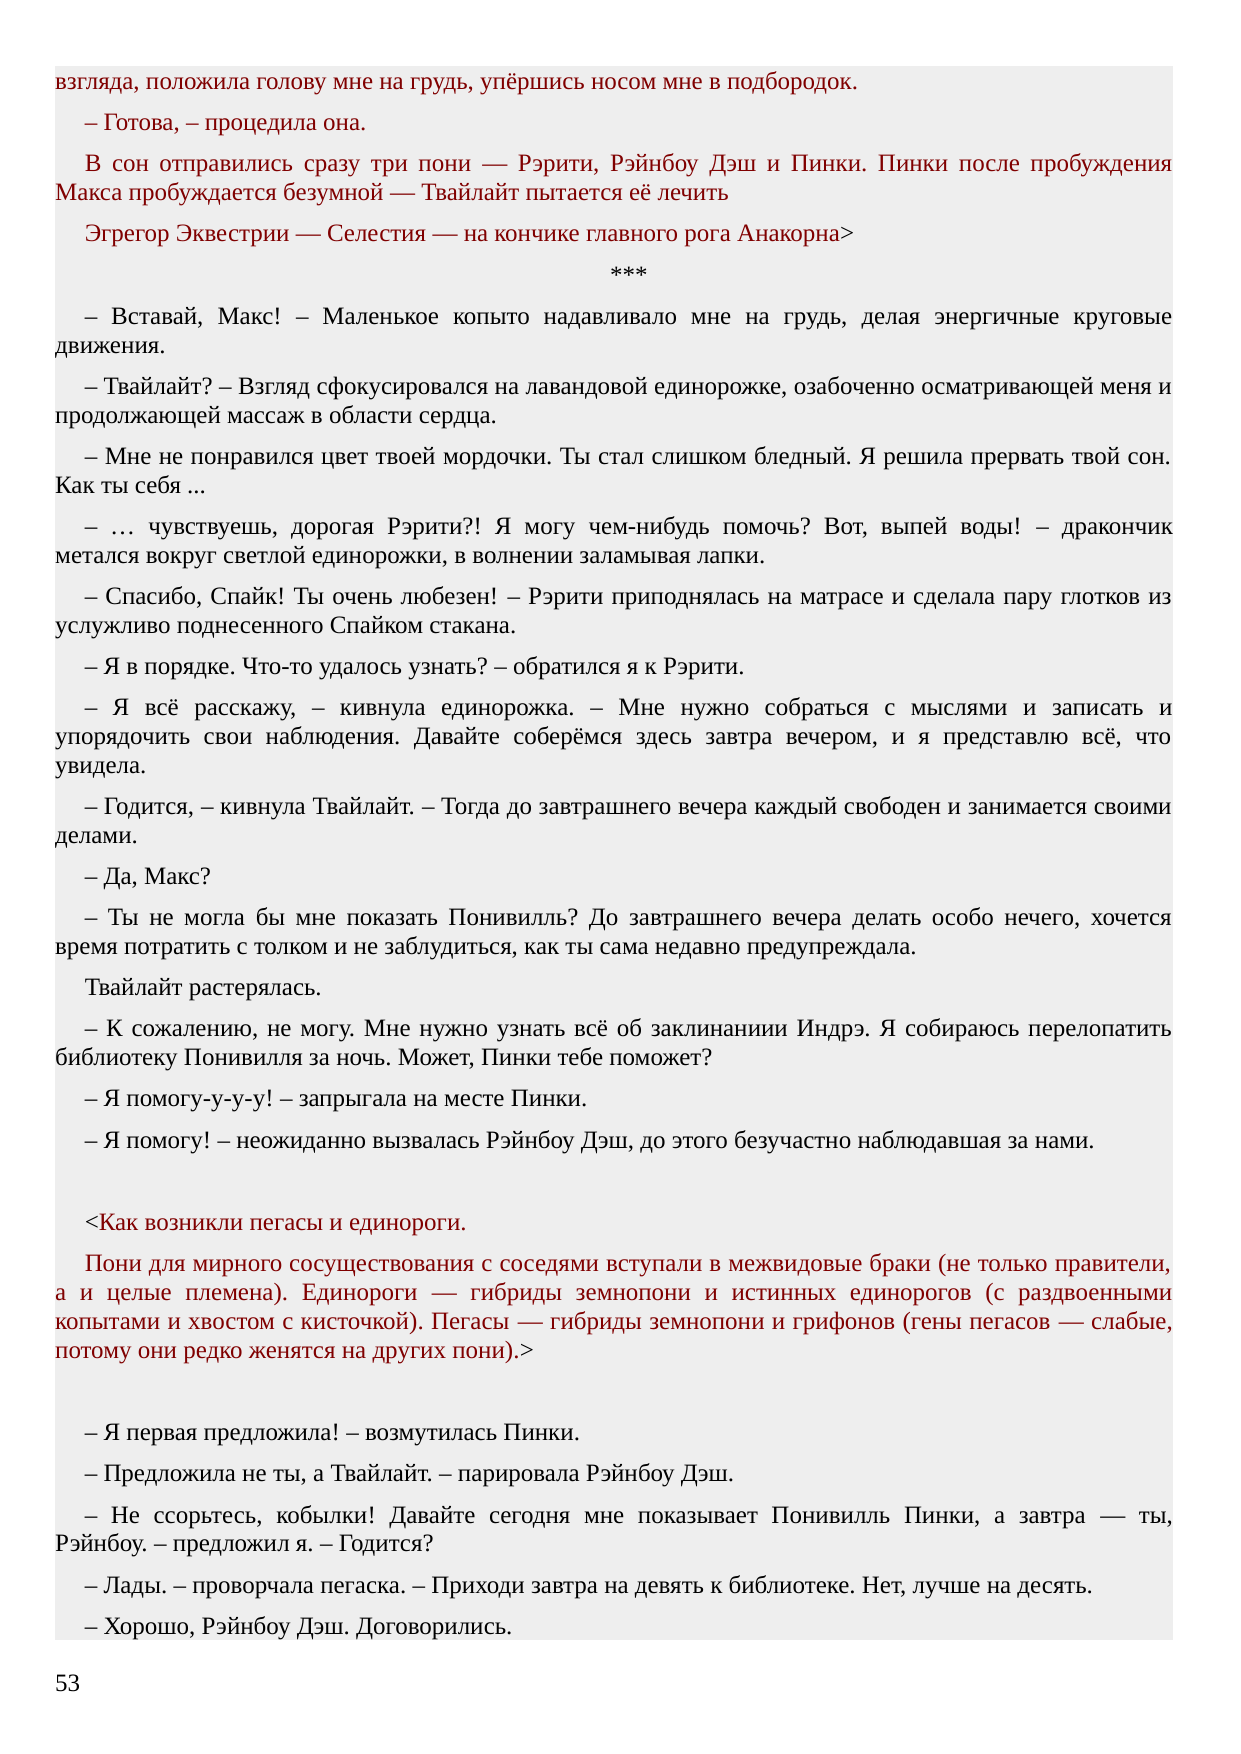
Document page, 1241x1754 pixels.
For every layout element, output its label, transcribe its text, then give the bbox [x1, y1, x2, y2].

text – Не ссорьтесь, кобылки! Давайте сегодня мне показывает Понивилль Пинки, а завтра — ты, Рэйнбоу. – предложил я. – Годится? [55, 1500, 1173, 1557]
text – Я помогу-у-у-у! – запрыгала на месте Пинки. [55, 1083, 1173, 1112]
text – Ты не могла бы мне показать Понивилль? До завтрашнего вечера делать особо нечего, хочется время потратить с толком и не заблудиться, как ты сама недавно предупреждала. [55, 902, 1173, 960]
text *** [55, 260, 1173, 288]
text – Я в порядке. Что-то удалось узнать? – обратился я к Рэрити. [55, 651, 1173, 680]
text взгляда, положила голову мне на грудь, упёршись носом мне в подбородок. [55, 66, 1173, 95]
text – Да, Макс? [55, 861, 1173, 890]
text Твайлайт растерялась. [55, 972, 1173, 1001]
text – Вставай, Макс! – Маленькое копыто надавливало мне на грудь, делая энергичные круговые движения. [55, 301, 1173, 358]
text – Я первая предложила! – возмутилась Пинки. [55, 1417, 1173, 1446]
text – Я всё расскажу, – кивнула единорожка. – Мне нужно собраться с мыслями и записать и упорядочить свои наблюдения. Давайте соберёмся здесь завтра вечером, и я представлю всё, что увидела. [55, 692, 1173, 778]
text Эгрегор Эквестрии — Селестия — на кончике главного рога Анакорна> [55, 218, 1173, 247]
text – К сожалению, не могу. Мне нужно узнать всё об заклинаниии Индрэ. Я собираюсь перелопатить библиотеку Понивилля за ночь. Может, Пинки тебе поможет? [55, 1013, 1173, 1071]
text – Твайлайт? – Взгляд сфокусировался на лавандовой единорожке, озабоченно осматривающей меня и продолжающей массаж в области сердца. [55, 371, 1173, 428]
text Пони для мирного сосуществования с соседями вступали в межвидовые браки (не только правители, а и целые племена). Единороги — гибриды земнопони и истинных единорогов (с раздвоенными копытами и хвостом с кисточкой). Пегасы — гибриды земнопони и грифонов (гены пегасов — слабые, потому они редко женятся на других пони).> [55, 1248, 1173, 1363]
text – … чувствуешь, дорогая Рэрити?! Я могу чем-нибудь помочь? Вот, выпей воды! – дракончик метался вокруг светлой единорожки, в волнении заламывая лапки. [55, 511, 1173, 568]
text – Я помогу! – неожиданно вызвалась Рэйнбоу Дэш, до этого безучастно наблюдавшая за нами. [55, 1125, 1173, 1153]
text В сон отправились сразу три пони — Рэрити, Рэйнбоу Дэш и Пинки. Пинки после пробуждения Макса пробуждается безумной — Твайлайт пытается её лечить [55, 148, 1173, 206]
text <Как возникли пегасы и единороги. [55, 1207, 1173, 1236]
text – Мне не понравился цвет твоей мордочки. Ты стал слишком бледный. Я решила прервать твой сон. Как ты себя ... [55, 441, 1173, 498]
text – Готова, – процедила она. [55, 107, 1173, 136]
text – Лады. – проворчала пегаска. – Приходи завтра на девять к библиотеке. Нет, лучше на десять. [55, 1570, 1173, 1598]
text – Предложила не ты, а Твайлайт. – парировала Рэйнбоу Дэш. [55, 1458, 1173, 1487]
text – Спасибо, Спайк! Ты очень любезен! – Рэрити приподнялась на матрасе и сделала пару глотков из услужливо поднесенного Спайком стакана. [55, 581, 1173, 638]
text – Годится, – кивнула Твайлайт. – Тогда до завтрашнего вечера каждый свободен и занимается своими делами. [55, 791, 1173, 848]
text – Хорошо, Рэйнбоу Дэш. Договорились. [55, 1611, 1173, 1640]
